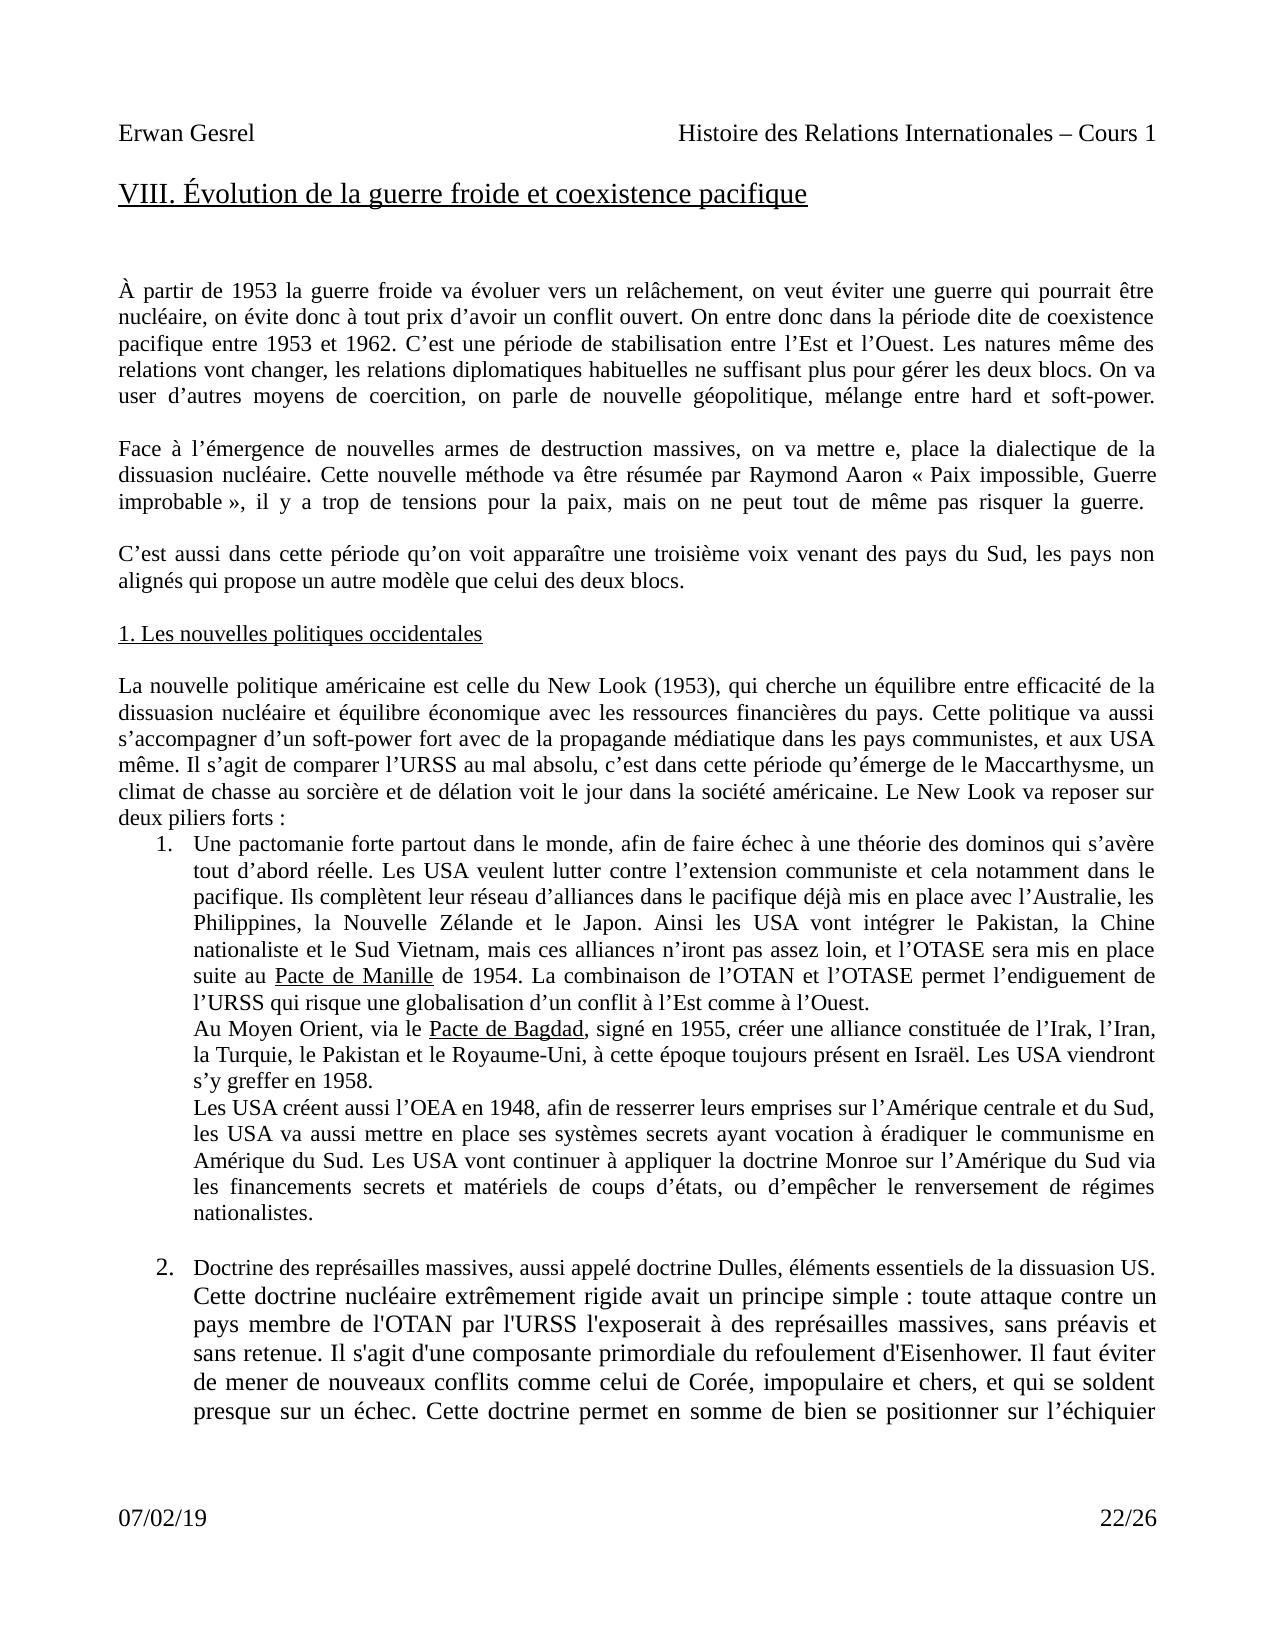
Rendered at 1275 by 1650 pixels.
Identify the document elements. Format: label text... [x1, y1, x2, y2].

list Les USA créent aussi l’OEA en 1948, afin de resserrer leurs emprises sur l’Amérique centrale et du Sud, les USA va aussi mettre en place ses systèmes secrets ayant vocation à éradiquer le communisme en Amérique du Sud. Les USA vont continuer à appliquer la doctrine Monroe sur l’Amérique du Sud via les financements secrets et matériels de coups d’états, ou d’empêcher le renversement de régimes nationalistes. [156, 1094, 1157, 1226]
list Une pactomanie forte partout dans le monde, afin de faire échec à une théorie des dominos qui s’avère tout d’abord réelle. Les USA veulent lutter contre l’extension communiste et cela notamment dans le pacifique. Ils complètent leur réseau d’alliances dans le pacifique déjà mis en place avec l’Australie, les Philippines, la Nouvelle Zélande et le Japon. Ainsi les USA vont intégrer le Pakistan, la Chine nationaliste et le Sud Vietnam, mais ces alliances n’iront pas assez loin, et l’OTASE sera mis en place suite au Pacte de Manille de 1954. La combinaison de l’OTAN et l’OTASE permet l’endiguement de l’URSS qui risque une globalisation d’un conflit à l’Est comme à l’Ouest. [156, 830, 1157, 1015]
text Face à l’émergence de nouvelles armes de destruction massives, on va mettre e, place la dialectique de la dissuasion nucléaire. Cette nouvelle méthode va être résumée par Raymond Aaron « Paix impossible, Guerre improbable », il y a trop de tensions pour la paix, mais on ne peut tout de même pas risquer la guerre. C’est aussi dans cette période qu’on voit apparaître une troisième voix venant des pays du Sud, les pays non alignés qui propose un autre modèle que celui des deux blocs. [118, 435, 1157, 593]
text À partir de 1953 la guerre froide va évoluer vers un relâchement, on veut éviter une guerre qui pourrait être nucléaire, on évite donc à tout prix d’avoir un conflit ouvert. On entre donc dans la période dite de coexistence pacifique entre 1953 et 1962. C’est une période de stabilisation entre l’Est et l’Ouest. Les natures même des relations vont changer, les relations diplomatiques habituelles ne suffisant plus pour gérer les deux blocs. On va user d’autres moyens de coercition, on parle de nouvelle géopolitique, mélange entre hard et soft-power. [118, 277, 1157, 435]
text La nouvelle politique américaine est celle du New Look (1953), qui cherche un équilibre entre efficacité de la dissuasion nucléaire et équilibre économique avec les ressources financières du pays. Cette politique va aussi s’accompagner d’un soft-power fort avec de la propagande médiatique dans les pays communistes, et aux USA même. Il s’agit de comparer l’URSS au mal absolu, c’est dans cette période qu’émerge de le Maccarthysme, un climat de chasse au sorcière et de délation voit le jour dans la société américaine. Le New Look va reposer sur deux piliers forts : [118, 672, 1157, 830]
list Doctrine des représailles massives, aussi appelé doctrine Dulles, éléments essentiels de la dissuasion US. Cette doctrine nucléaire extrêmement rigide avait un principe simple : toute attaque contre un pays membre de l'OTAN par l'URSS l'exposerait à des représailles massives, sans préavis et sans retenue. Il s'agit d'une composante primordiale du refoulement d'Eisenhower. Il faut éviter de mener de nouveaux conflits comme celui de Corée, impopulaire et chers, et qui se soldent presque sur un échec. Cette doctrine permet en somme de bien se positionner sur l’échiquier [156, 1252, 1157, 1424]
text VIII. Évolution de la guerre froide et coexistence pacifique [118, 176, 1157, 210]
text 1. Les nouvelles politiques occidentales [118, 619, 1157, 646]
list Au Moyen Orient, via le Pacte de Bagdad, signé en 1955, créer une alliance constituée de l’Irak, l’Iran, la Turquie, le Pakistan et le Royaume-Uni, à cette époque toujours présent en Israël. Les USA viendront s’y greffer en 1958. [156, 1015, 1157, 1094]
